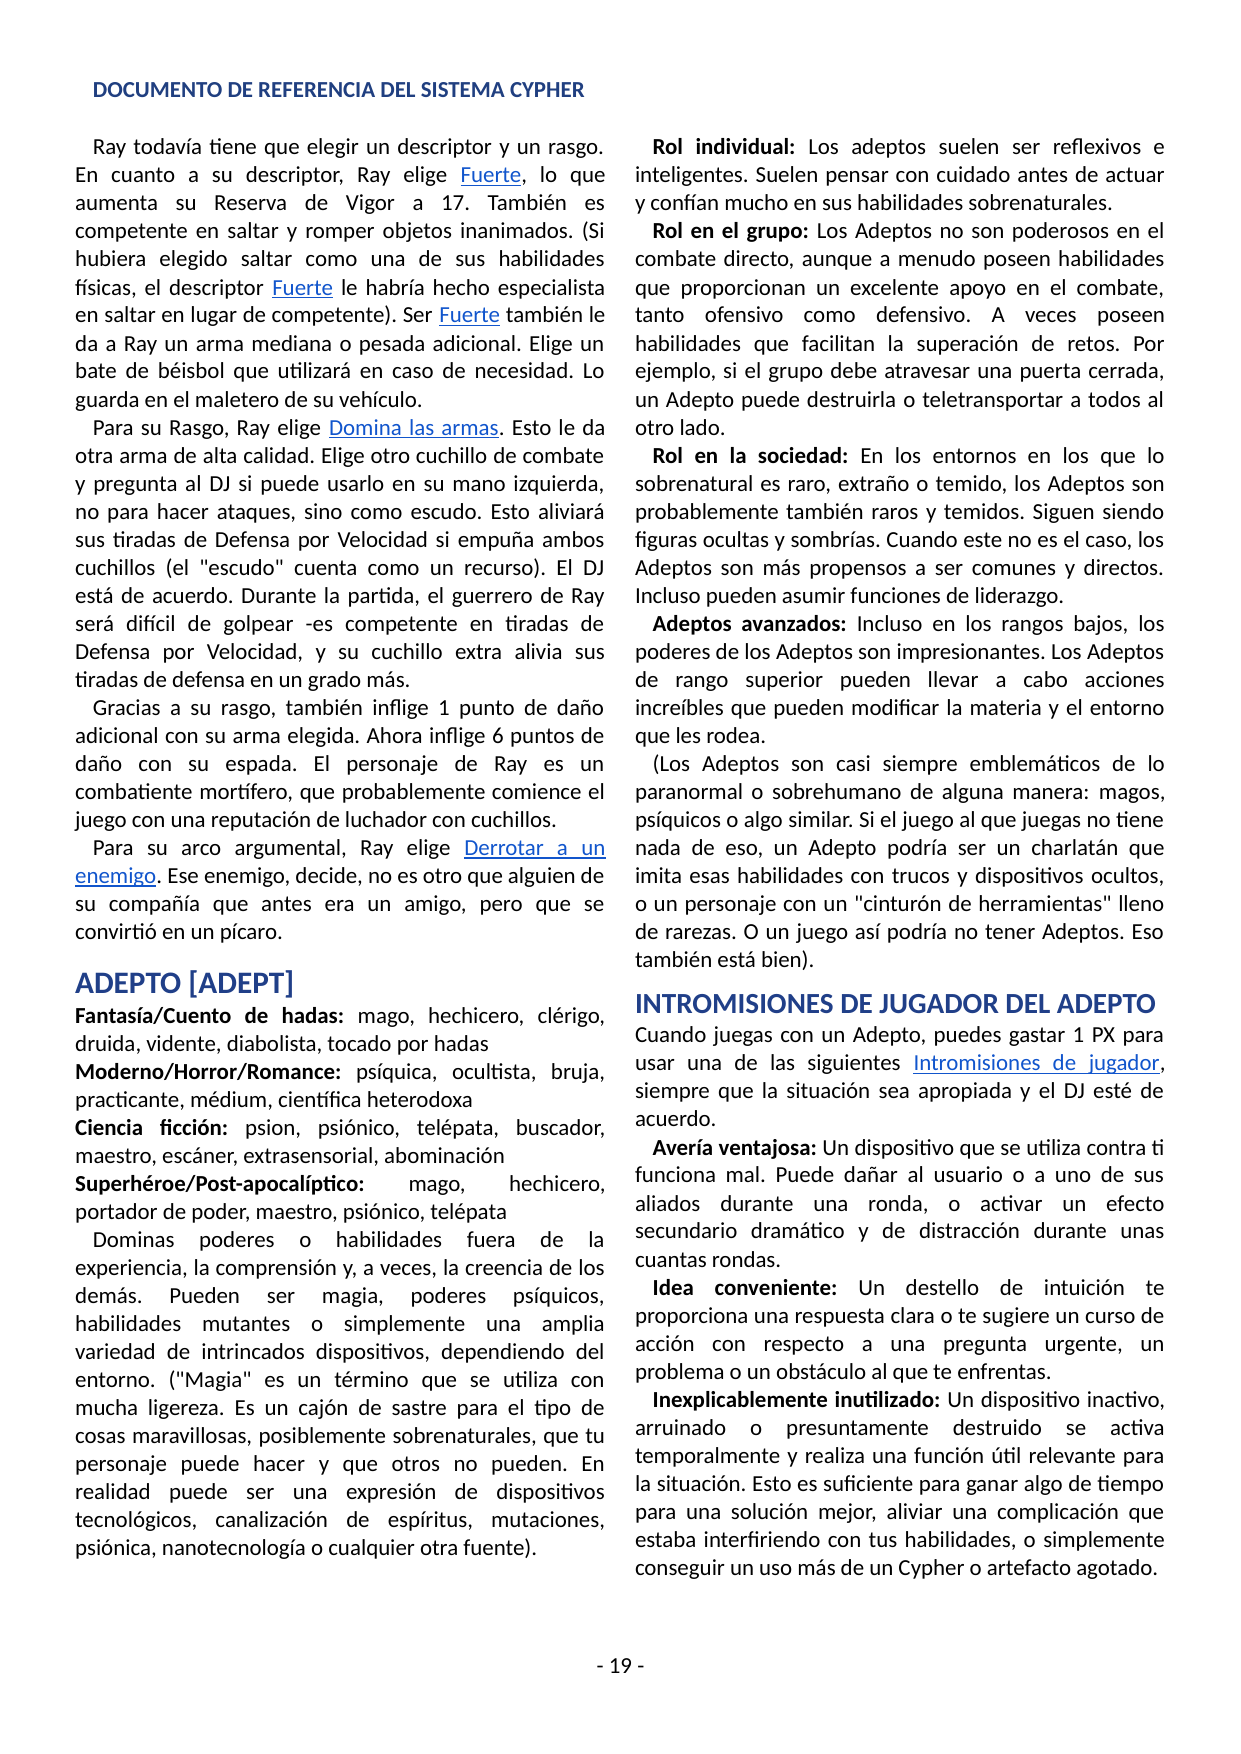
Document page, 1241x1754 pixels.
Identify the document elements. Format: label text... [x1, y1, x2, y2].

text Rol en la sociedad: En los entornos en los que lo sobrenatural es raro, extraño o temido, los Adeptos son probablemente también raros y temidos. Siguen siendo figuras ocultas y sombrías. Cuando este no es el caso, los Adeptos son más propensos a ser comunes y directos. Incluso pueden asumir funciones de liderazgo. [635, 441, 1165, 609]
text Ray todavía tiene que elegir un descriptor y un rasgo. En cuanto a su descriptor, Ray elige Fuerte, lo que aumenta su Reserva de Vigor a 17. También es competente en saltar y romper objetos inanimados. (Si hubiera elegido saltar como una de sus habilidades físicas, el descriptor Fuerte le habría hecho especialista en saltar en lugar de competente). Ser Fuerte también le da a Ray un arma mediana o pesada adicional. Elige un bate de béisbol que utilizará en caso de necesidad. Lo guarda en el maletero de su vehículo. [75, 132, 605, 413]
text Ciencia ficción: psion, psiónico, telépata, buscador, maestro, escáner, extrasensorial, abominación [75, 1113, 605, 1169]
text Superhéroe/Post-apocalíptico: mago, hechicero, portador de poder, maestro, psiónico, telépata [75, 1169, 605, 1225]
subtitle Intromisiones de jugador del adepto [635, 985, 1165, 1021]
text (Los Adeptos son casi siempre emblemáticos de lo paranormal o sobrehumano de alguna manera: magos, psíquicos o algo similar. Si el juego al que juegas no tiene nada de eso, un Adepto podría ser un charlatán que imita esas habilidades con trucos y dispositivos ocultos, o un personaje con un "cinturón de herramientas" lleno de rarezas. O un juego así podría no tener Adeptos. Eso también está bien). [635, 749, 1165, 973]
text Inexplicablemente inutilizado: Un dispositivo inactivo, arruinado o presuntamente destruido se activa temporalmente y realiza una función útil relevante para la situación. Esto es suficiente para ganar algo de tiempo para una solución mejor, aliviar una complicación que estaba interfiriendo con tus habilidades, o simplemente conseguir un uso más de un Cypher o artefacto agotado. [635, 1385, 1165, 1581]
text Idea conveniente: Un destello de intuición te proporciona una respuesta clara o te sugiere un curso de acción con respecto a una pregunta urgente, un problema o un obstáculo al que te enfrentas. [635, 1273, 1165, 1385]
text Para su arco argumental, Ray elige Derrotar a un enemigo. Ese enemigo, decide, no es otro que alguien de su compañía que antes era un amigo, pero que se convirtió en un pícaro. [75, 833, 605, 945]
text Para su Rasgo, Ray elige Domina las armas. Esto le da otra arma de alta calidad. Elige otro cuchillo de combate y pregunta al DJ si puede usarlo en su mano izquierda, no para hacer ataques, sino como escudo. Esto aliviará sus tiradas de Defensa por Velocidad si empuña ambos cuchillos (el "escudo" cuenta como un recurso). El DJ está de acuerdo. Durante la partida, el guerrero de Ray será difícil de golpear -es competente en tiradas de Defensa por Velocidad, y su cuchillo extra alivia sus tiradas de defensa en un grado más. [75, 413, 605, 693]
text Adeptos avanzados: Incluso en los rangos bajos, los poderes de los Adeptos son impresionantes. Los Adeptos de rango superior pueden llevar a cabo acciones increíbles que pueden modificar la materia y el entorno que les rodea. [635, 609, 1165, 749]
text Cuando juegas con un Adepto, puedes gastar 1 PX para usar una de las siguientes Intromisiones de jugador, siempre que la situación sea apropiada y el DJ esté de acuerdo. [635, 1021, 1165, 1133]
text Dominas poderes o habilidades fuera de la experiencia, la comprensión y, a veces, la creencia de los demás. Pueden ser magia, poderes psíquicos, habilidades mutantes o simplemente una amplia variedad de intrincados dispositivos, dependiendo del entorno. ("Magia" es un término que se utiliza con mucha ligereza. Es un cajón de sastre para el tipo de cosas maravillosas, posiblemente sobrenaturales, que tu personaje puede hacer y que otros no pueden. En realidad puede ser una expresión de dispositivos tecnológicos, canalización de espíritus, mutaciones, psiónica, nanotecnología o cualquier otra fuente). [75, 1225, 605, 1561]
text Rol individual: Los adeptos suelen ser reflexivos e inteligentes. Suelen pensar con cuidado antes de actuar y confían mucho en sus habilidades sobrenaturales. [635, 132, 1165, 217]
text Avería ventajosa: Un dispositivo que se utiliza contra ti funciona mal. Puede dañar al usuario o a uno de sus aliados durante una ronda, o activar un efecto secundario dramático y de distracción durante unas cuantas rondas. [635, 1133, 1165, 1273]
text Fantasía/Cuento de hadas: mago, hechicero, clérigo, druida, vidente, diabolista, tocado por hadas [75, 1001, 605, 1057]
subtitle Adepto [Adept] [75, 963, 605, 1001]
text Gracias a su rasgo, también inflige 1 punto de daño adicional con su arma elegida. Ahora inflige 6 puntos de daño con su espada. El personaje de Ray es un combatiente mortífero, que probablemente comience el juego con una reputación de luchador con cuchillos. [75, 693, 605, 833]
text Moderno/Horror/Romance: psíquica, ocultista, bruja, practicante, médium, científica heterodoxa [75, 1057, 605, 1113]
text Rol en el grupo: Los Adeptos no son poderosos en el combate directo, aunque a menudo poseen habilidades que proporcionan un excelente apoyo en el combate, tanto ofensivo como defensivo. A veces poseen habilidades que facilitan la superación de retos. Por ejemplo, si el grupo debe atravesar una puerta cerrada, un Adepto puede destruirla o teletransportar a todos al otro lado. [635, 217, 1165, 441]
